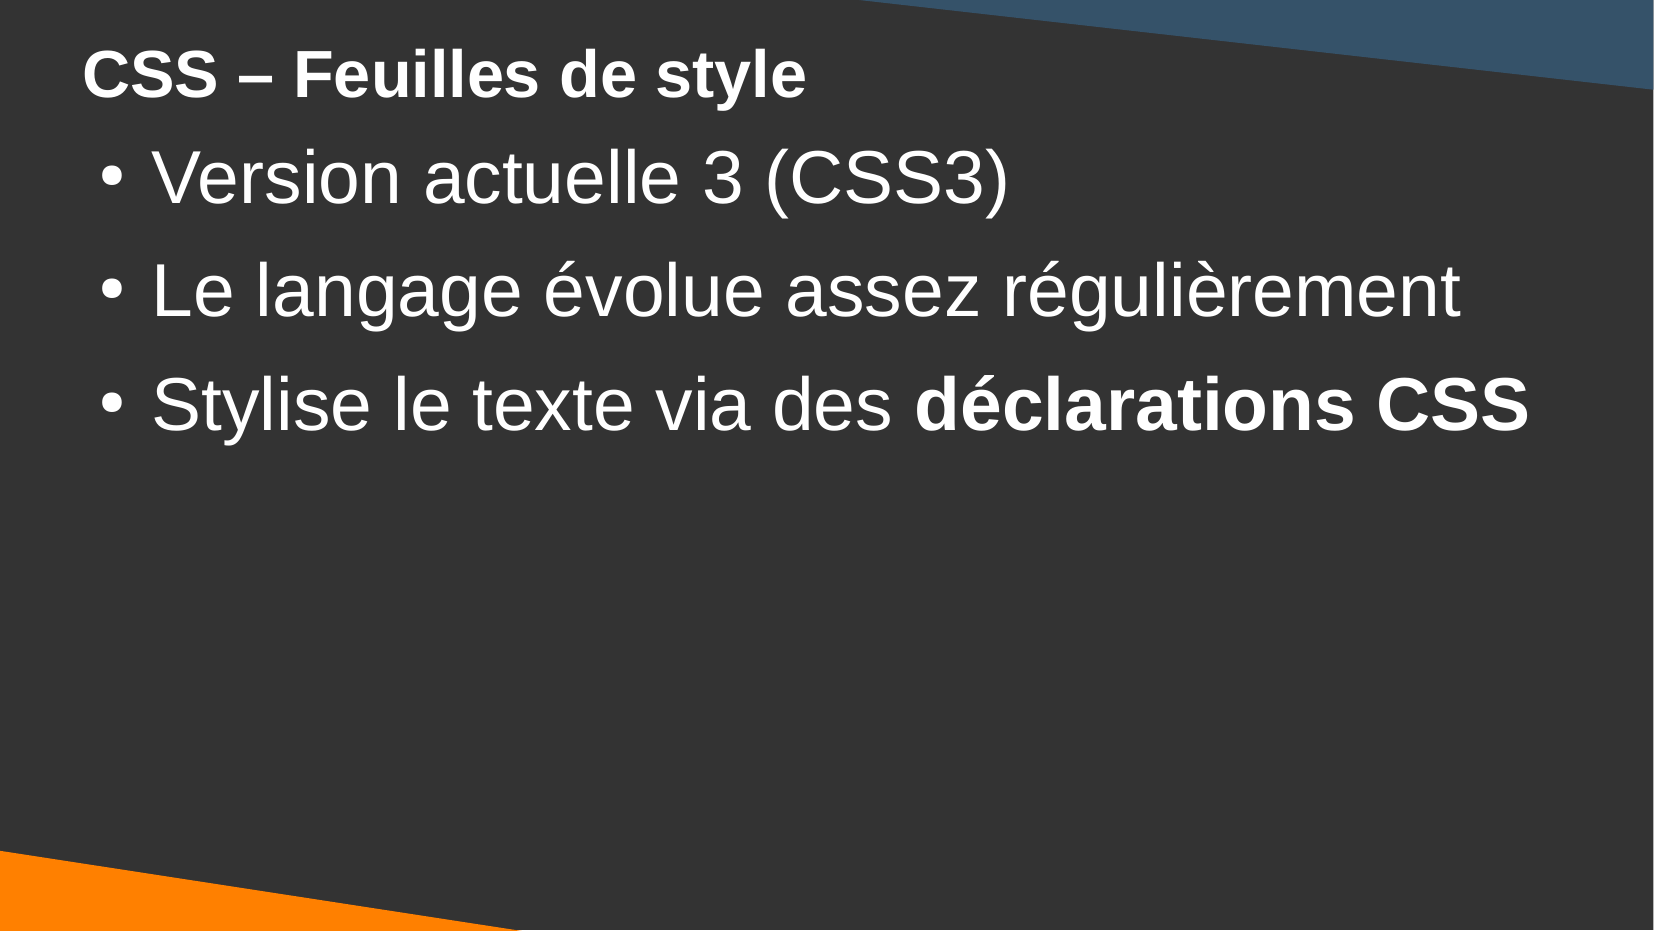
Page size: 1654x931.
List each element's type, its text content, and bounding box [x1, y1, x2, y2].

text_box [859, 0, 1654, 90]
list Version actuelle 3 (CSS3) Le langage évolue assez régulièrement Stylise le texte via des déclarations CSS [80, 135, 1605, 675]
title CSS – Feuilles de style [82, 37, 1571, 114]
text_box [0, 850, 522, 931]
